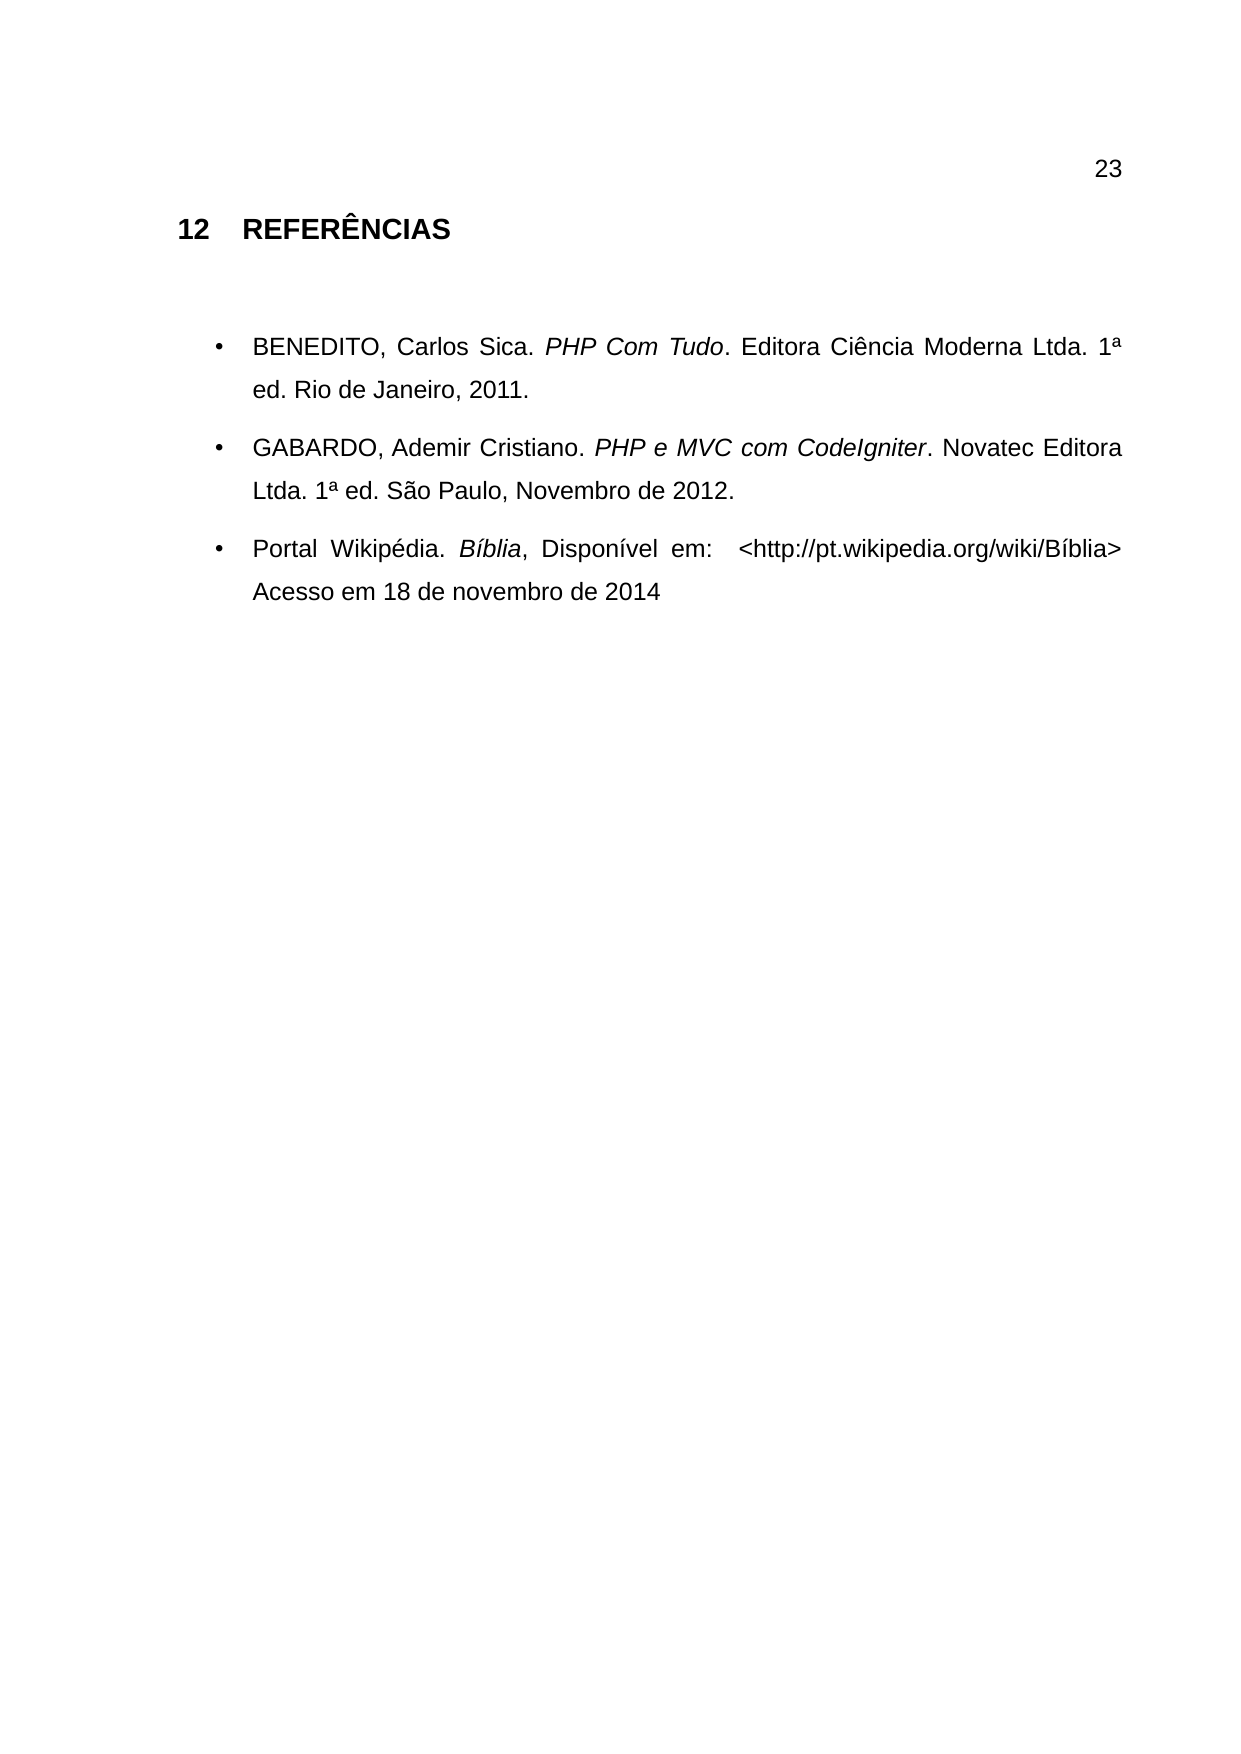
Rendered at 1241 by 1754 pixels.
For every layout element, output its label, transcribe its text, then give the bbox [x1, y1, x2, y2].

subtitle REFERÊNCIAS [177, 212, 1122, 245]
list BENEDITO, Carlos Sica. PHP Com Tudo. Editora Ciência Moderna Ltda. 1ª ed. Rio de Janeiro, 2011. [215, 332, 1122, 404]
list GABARDO, Ademir Cristiano. PHP e MVC com CodeIgniter. Novatec Editora Ltda. 1ª ed. São Paulo, Novembro de 2012. [215, 433, 1122, 505]
list Portal Wikipédia. Bíblia, Disponível em: <http://pt.wikipedia.org/wiki/Bíblia> Acesso em 18 de novembro de 2014 [215, 534, 1122, 606]
